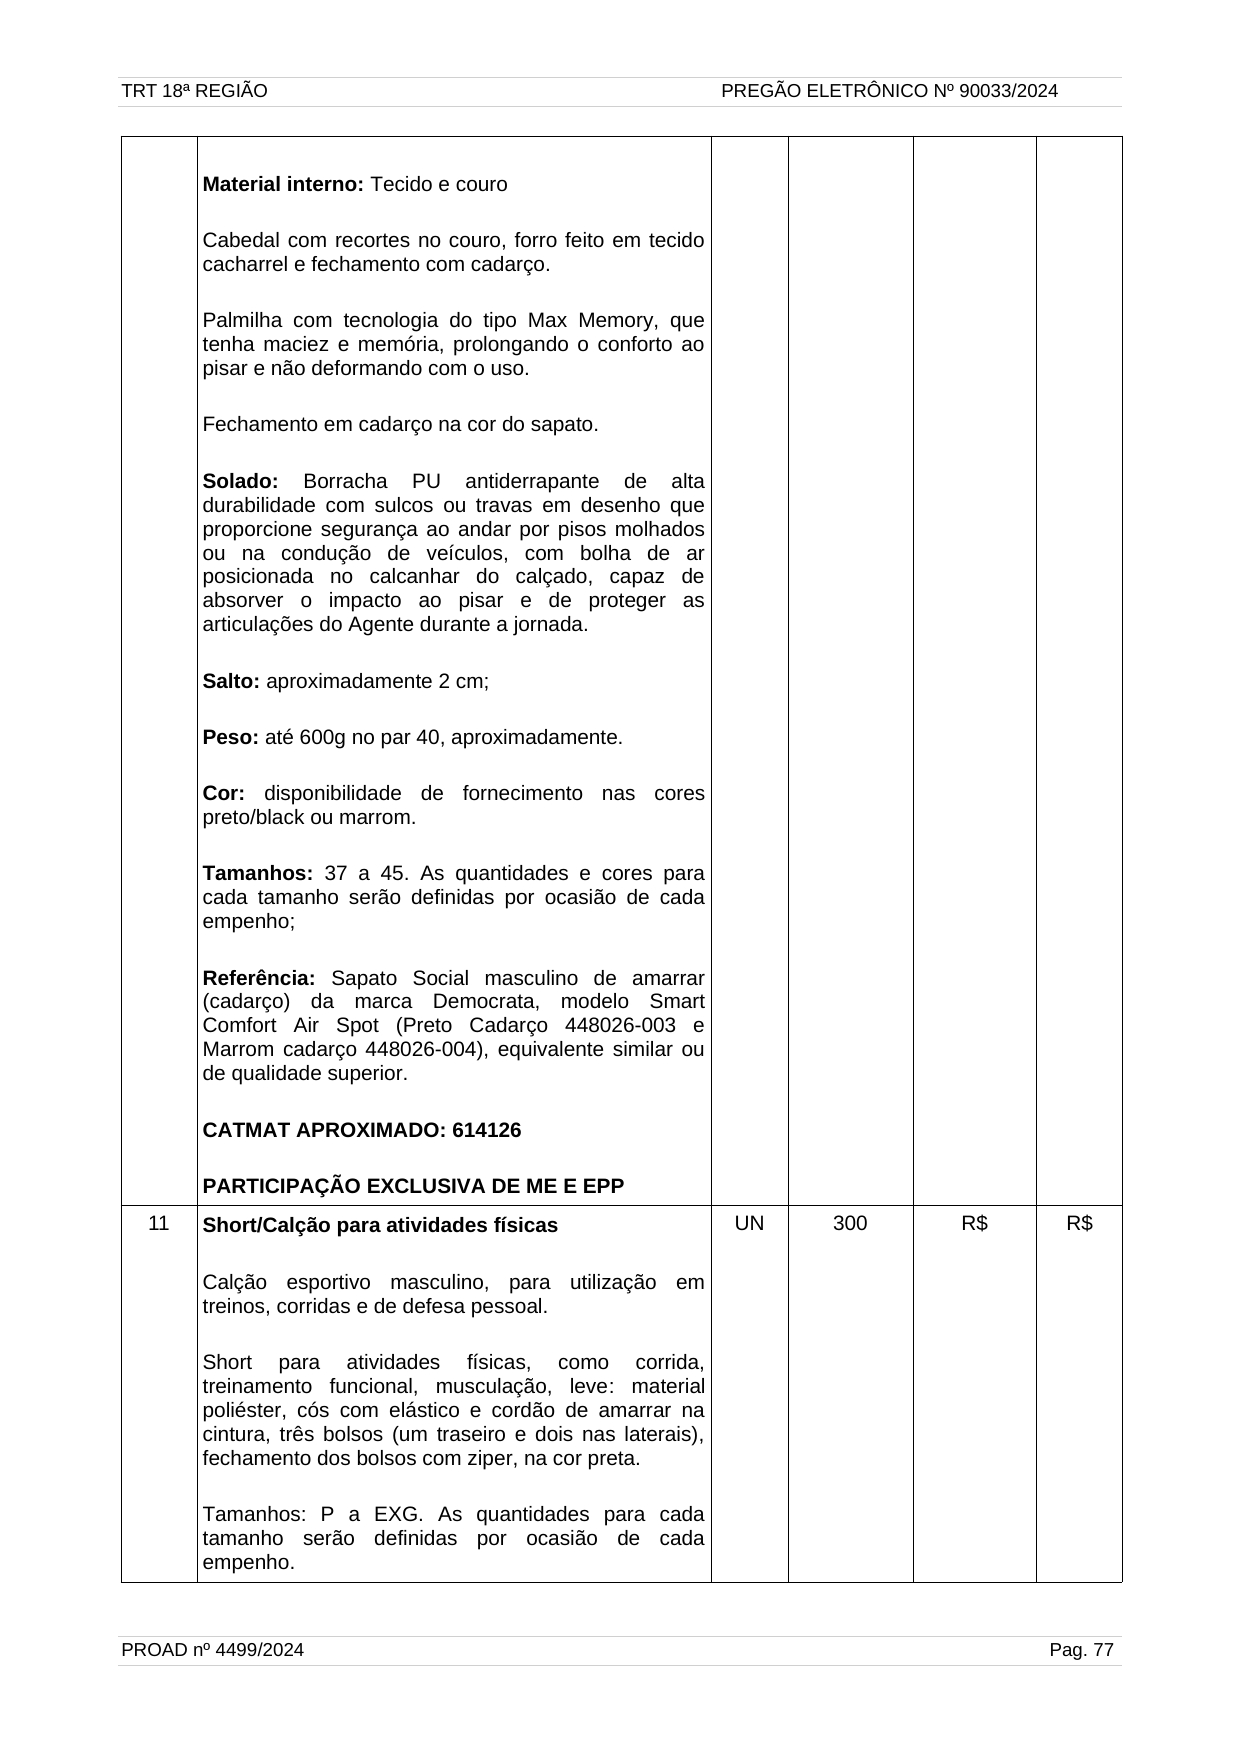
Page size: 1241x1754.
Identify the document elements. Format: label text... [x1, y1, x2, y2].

table_cell [914, 137, 1036, 1205]
table_cell 300 [789, 1206, 913, 1582]
table_cell [1037, 137, 1122, 1205]
table_cell [789, 137, 913, 1205]
table_cell Short/Calção para atividades físicas Calção esportivo masculino, para utilização em treinos, corridas e de defesa pessoal. Short para atividades físicas, como corrida, treinamento funcional, musculação, leve: material poliéster, cós com elástico e cordão de amarrar na cintura, três bolsos (um traseiro e dois nas laterais), fechamento dos bolsos com ziper, na cor preta. Tamanhos: P a EXG. As quantidades para cada tamanho serão definidas por ocasião de cada empenho. [198, 1206, 711, 1582]
table_cell R$ [1037, 1206, 1122, 1582]
table_cell UN [712, 1206, 788, 1582]
table_cell Material interno: Tecido e couro Cabedal com recortes no couro, forro feito em tecido cacharrel e fechamento com cadarço. Palmilha com tecnologia do tipo Max Memory, que tenha maciez e memória, prolongando o conforto ao pisar e não deformando com o uso. Fechamento em cadarço na cor do sapato. Solado: Borracha PU antiderrapante de alta durabilidade com sulcos ou travas em desenho que proporcione segurança ao andar por pisos molhados ou na condução de veículos, com bolha de ar posicionada no calcanhar do calçado, capaz de absorver o impacto ao pisar e de proteger as articulações do Agente durante a jornada. Salto: aproximadamente 2 cm; Peso: até 600g no par 40, aproximadamente. Cor: disponibilidade de fornecimento nas cores preto/black ou marrom. Tamanhos: 37 a 45. As quantidades e cores para cada tamanho serão definidas por ocasião de cada empenho; Referência: Sapato Social masculino de amarrar (cadarço) da marca Democrata, modelo Smart Comfort Air Spot (Preto Cadarço 448026-003 e Marrom cadarço 448026-004), equivalente similar ou de qualidade superior. CATMAT APROXIMADO: 614126 PARTICIPAÇÃO EXCLUSIVA DE ME E EPP [198, 137, 711, 1205]
table_cell [122, 137, 197, 1205]
table_cell 11 [122, 1206, 197, 1582]
table_cell [712, 137, 788, 1205]
table_cell R$ [914, 1206, 1036, 1582]
